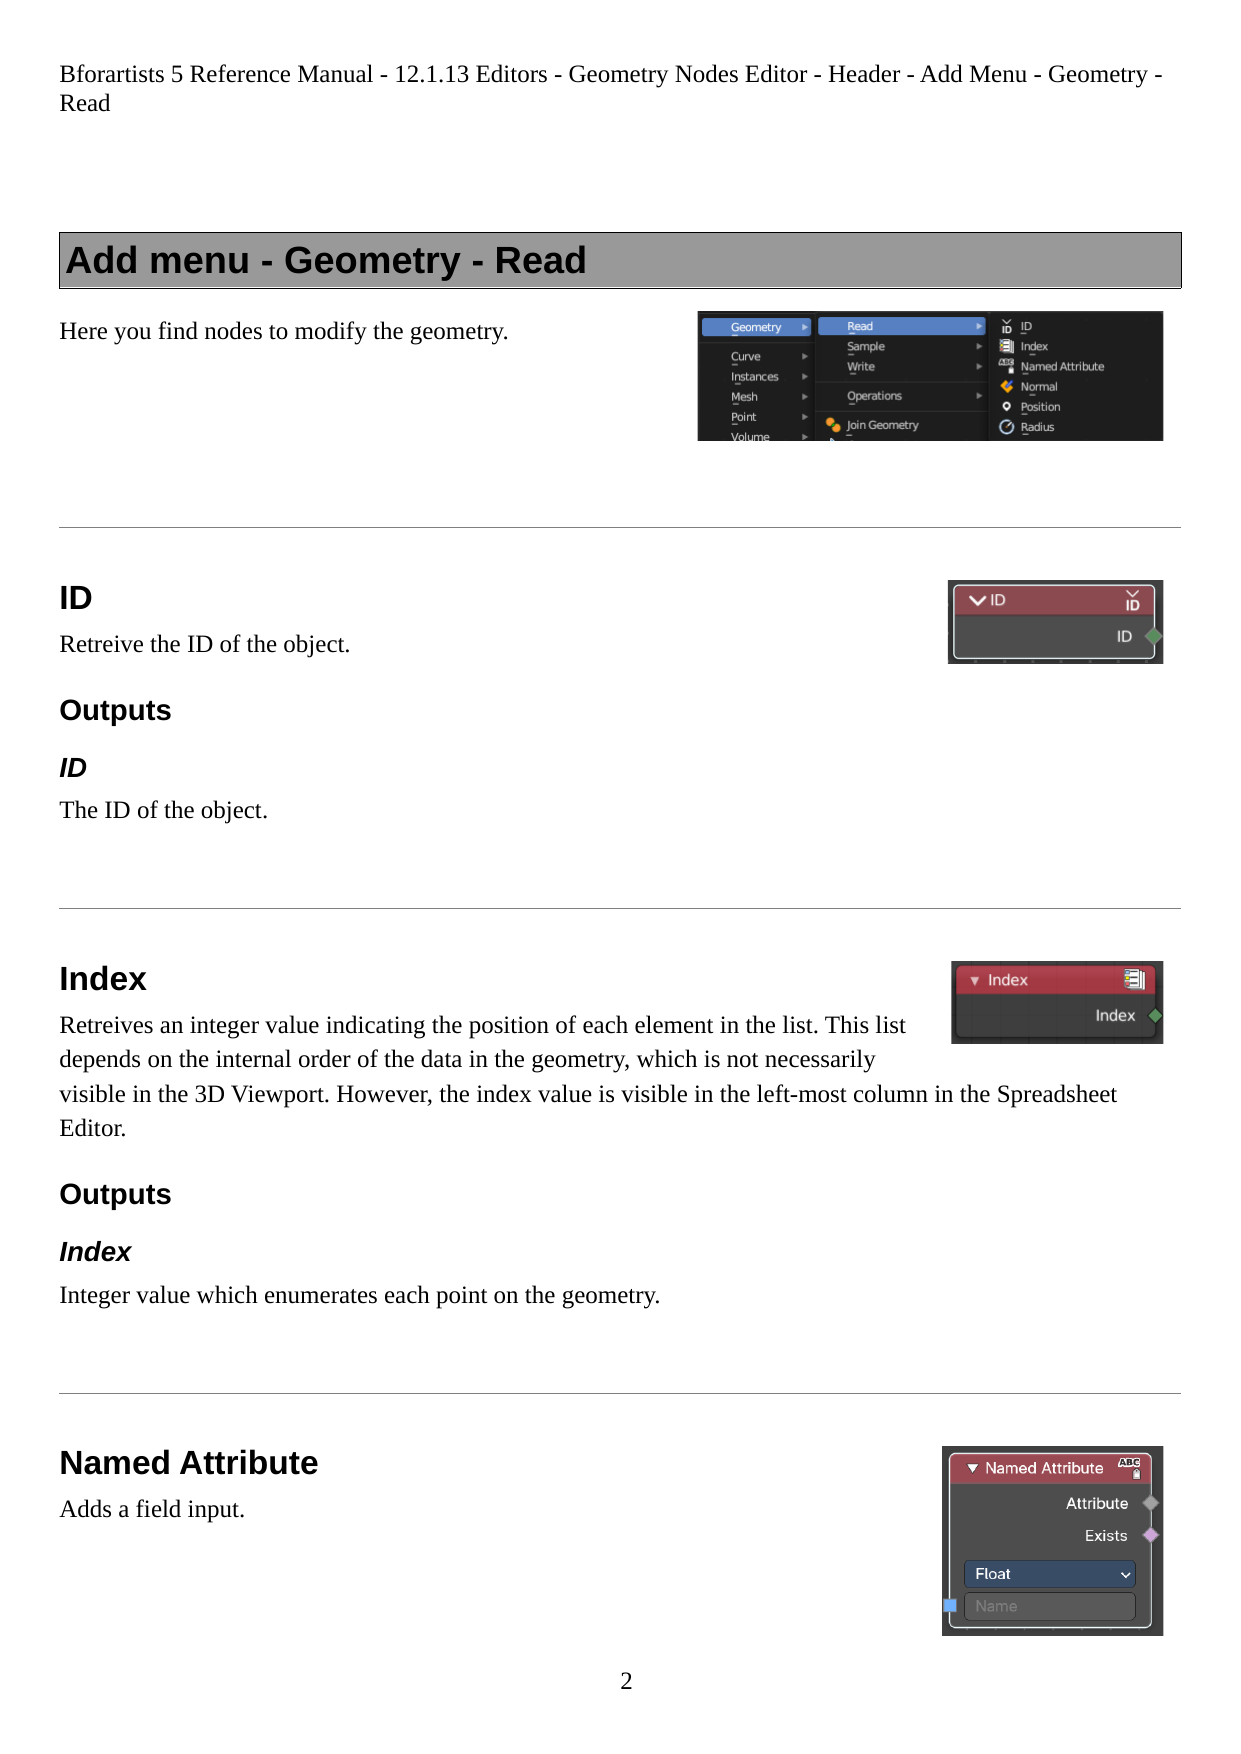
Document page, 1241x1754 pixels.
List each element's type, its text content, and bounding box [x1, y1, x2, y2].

subtitle ID [59, 578, 1181, 616]
table_header Add menu - Geometry - Read [60, 233, 1181, 287]
subtitle Named Attribute [59, 1443, 1181, 1482]
text Retreive the ID of the object. [59, 629, 947, 657]
subtitle Outputs [59, 1177, 1181, 1211]
text Adds a field input. [59, 1494, 942, 1523]
text Integer value which enumerates each point on the geometry. [59, 1280, 1181, 1309]
subtitle Index [59, 1236, 1181, 1267]
text Retreives an integer value indicating the position of each element in the list. This list depends on the internal order of the data in the geometry, which is not necessarily visible in the 3D Viewport. However, the index value is visible in the left-most column in the Spreadsheet Editor. [59, 1010, 1181, 1142]
picture [697, 311, 1164, 441]
picture [951, 961, 1164, 1044]
subtitle Outputs [59, 692, 1181, 726]
subtitle Index [59, 959, 1181, 997]
text [1164, 1494, 1181, 1523]
picture [942, 1446, 1164, 1636]
text The ID of the object. [59, 796, 1181, 824]
text Here you find nodes to modify the geometry. [59, 316, 697, 345]
subtitle ID [59, 751, 1181, 783]
picture [947, 580, 1164, 664]
